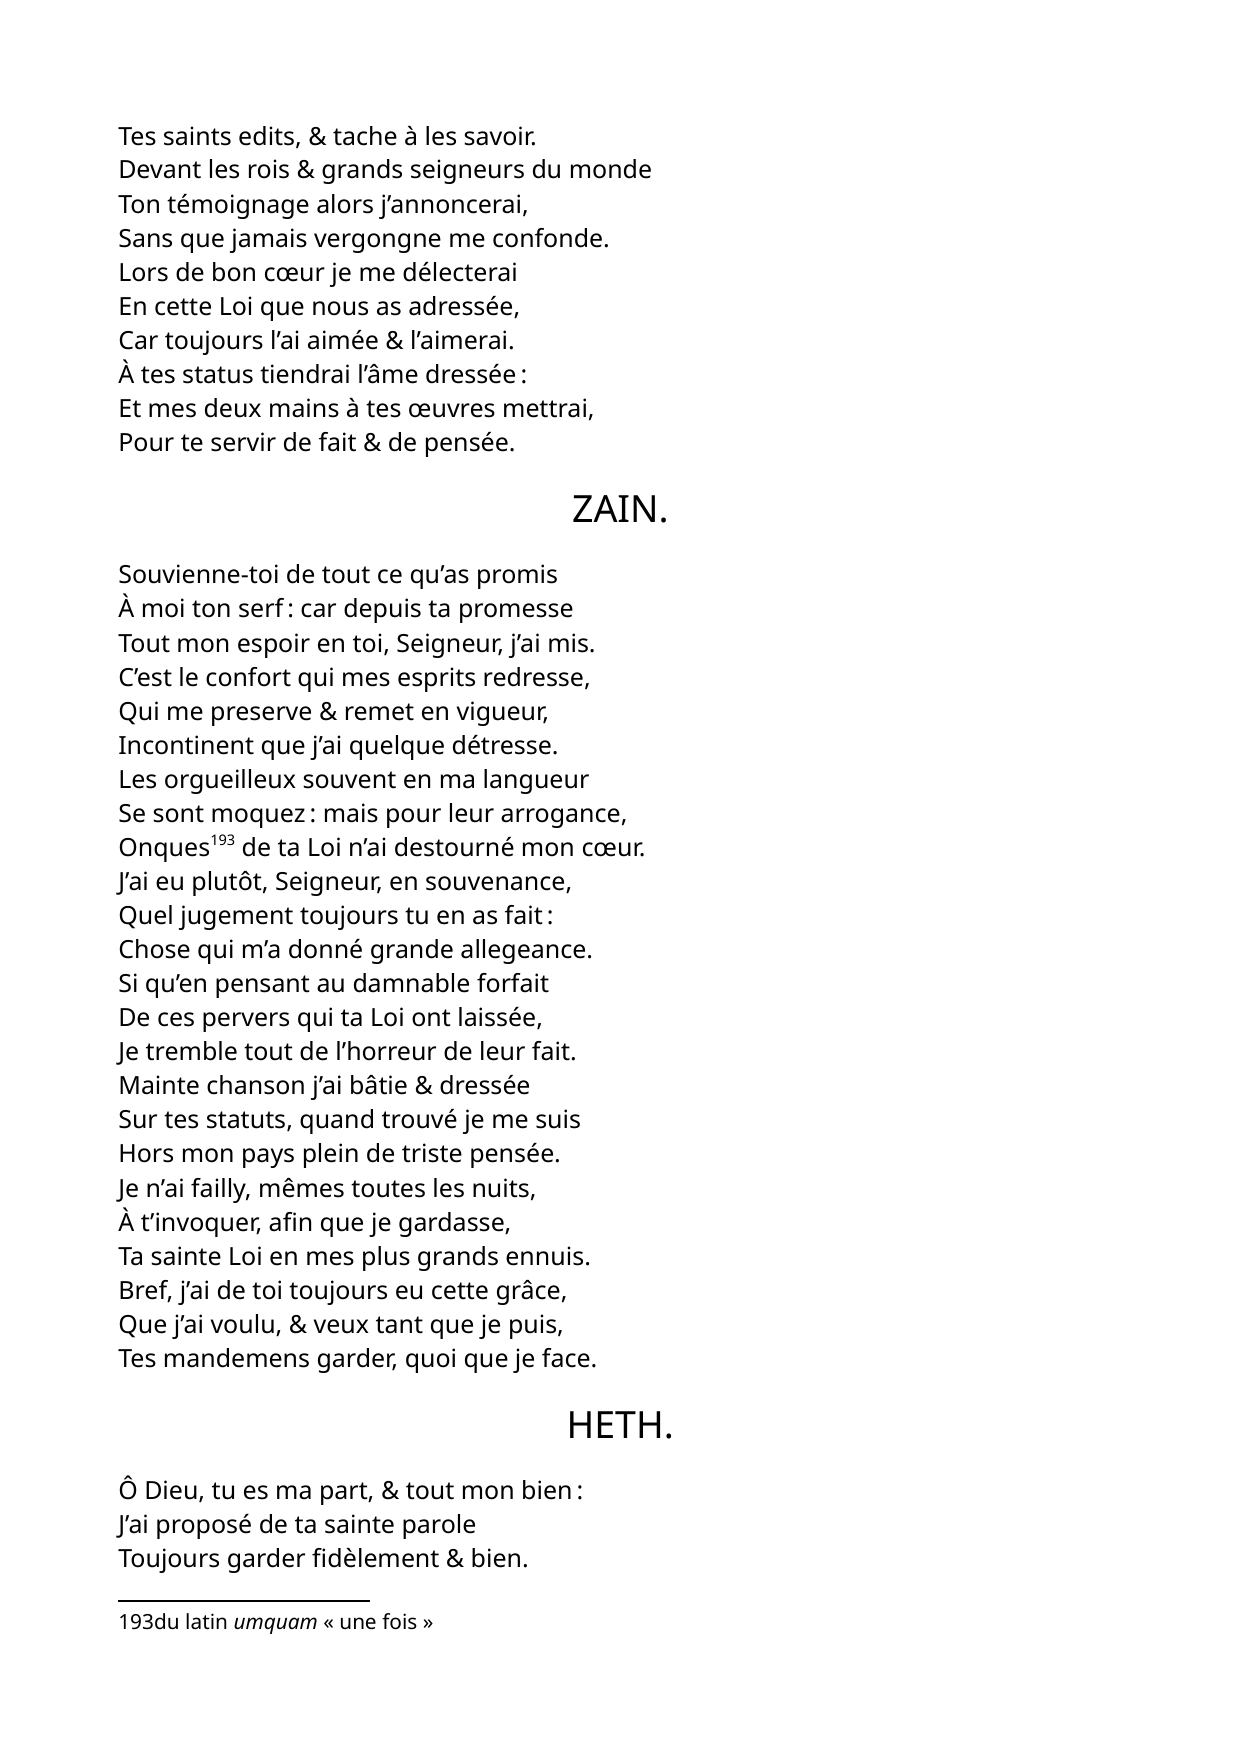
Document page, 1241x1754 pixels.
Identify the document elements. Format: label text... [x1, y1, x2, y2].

text Ton témoignage alors j’annoncerai, [118, 186, 1122, 220]
text Tout mon espoir en toi, Seigneur, j’ai mis. [118, 625, 1122, 659]
text J’ai proposé de ta sainte parole [118, 1507, 1122, 1541]
text Tes saints edits, & tache à les savoir. [118, 118, 1122, 152]
text J’ai eu plutôt, Seigneur, en souvenance, [118, 864, 1122, 898]
text Les orgueilleux souvent en ma langueur [118, 761, 1122, 796]
text HETH. [118, 1398, 1122, 1449]
text Incontinent que j’ai quelque détresse. [118, 727, 1122, 761]
text Lors de bon cœur je me délecterai [118, 254, 1122, 288]
text Qui me preserve & remet en vigueur, [118, 693, 1122, 727]
text Ta sainte Loi en mes plus grands ennuis. [118, 1238, 1122, 1272]
text du latin umquam « une fois » [118, 1607, 1122, 1636]
text Se sont moquez : mais pour leur arrogance, [118, 796, 1122, 829]
text C’est le confort qui mes esprits redresse, [118, 659, 1122, 693]
text Quel jugement toujours tu en as fait : [118, 898, 1122, 932]
text À moi ton serf : car depuis ta promesse [118, 591, 1122, 625]
text En cette Loi que nous as adressée, [118, 288, 1122, 322]
text Si qu’en pensant au damnable forfait [118, 966, 1122, 1000]
text De ces pervers qui ta Loi ont laissée, [118, 1000, 1122, 1034]
text Mainte chanson j’ai bâtie & dressée [118, 1068, 1122, 1102]
text Car toujours l’ai aimée & l’aimerai. [118, 322, 1122, 357]
text ZAIN. [118, 482, 1122, 533]
text Pour te servir de fait & de pensée. [118, 425, 1122, 459]
text Tes mandemens garder, quoi que je face. [118, 1341, 1122, 1374]
text Que j’ai voulu, & veux tant que je puis, [118, 1306, 1122, 1341]
text Souvienne-toi de tout ce qu’as promis [118, 557, 1122, 591]
text À t’invoquer, afin que je gardasse, [118, 1204, 1122, 1238]
text Je tremble tout de l’horreur de leur fait. [118, 1034, 1122, 1068]
text Chose qui m’a donné grande allegeance. [118, 932, 1122, 966]
text Onques de ta Loi n’ai destourné mon cœur. [118, 829, 1122, 864]
text Hors mon pays plein de triste pensée. [118, 1136, 1122, 1170]
text Ô Dieu, tu es ma part, & tout mon bien : [118, 1473, 1122, 1507]
text Sans que jamais vergongne me confonde. [118, 220, 1122, 254]
text Et mes deux mains à tes œuvres mettrai, [118, 391, 1122, 425]
text Sur tes statuts, quand trouvé je me suis [118, 1102, 1122, 1136]
text À tes status tiendrai l’âme dressée : [118, 357, 1122, 391]
text Bref, j’ai de toi toujours eu cette grâce, [118, 1272, 1122, 1306]
text Toujours garder fidèlement & bien. [118, 1541, 1122, 1575]
text Je n’ai failly, mêmes toutes les nuits, [118, 1170, 1122, 1204]
text Devant les rois & grands seigneurs du monde [118, 152, 1122, 186]
